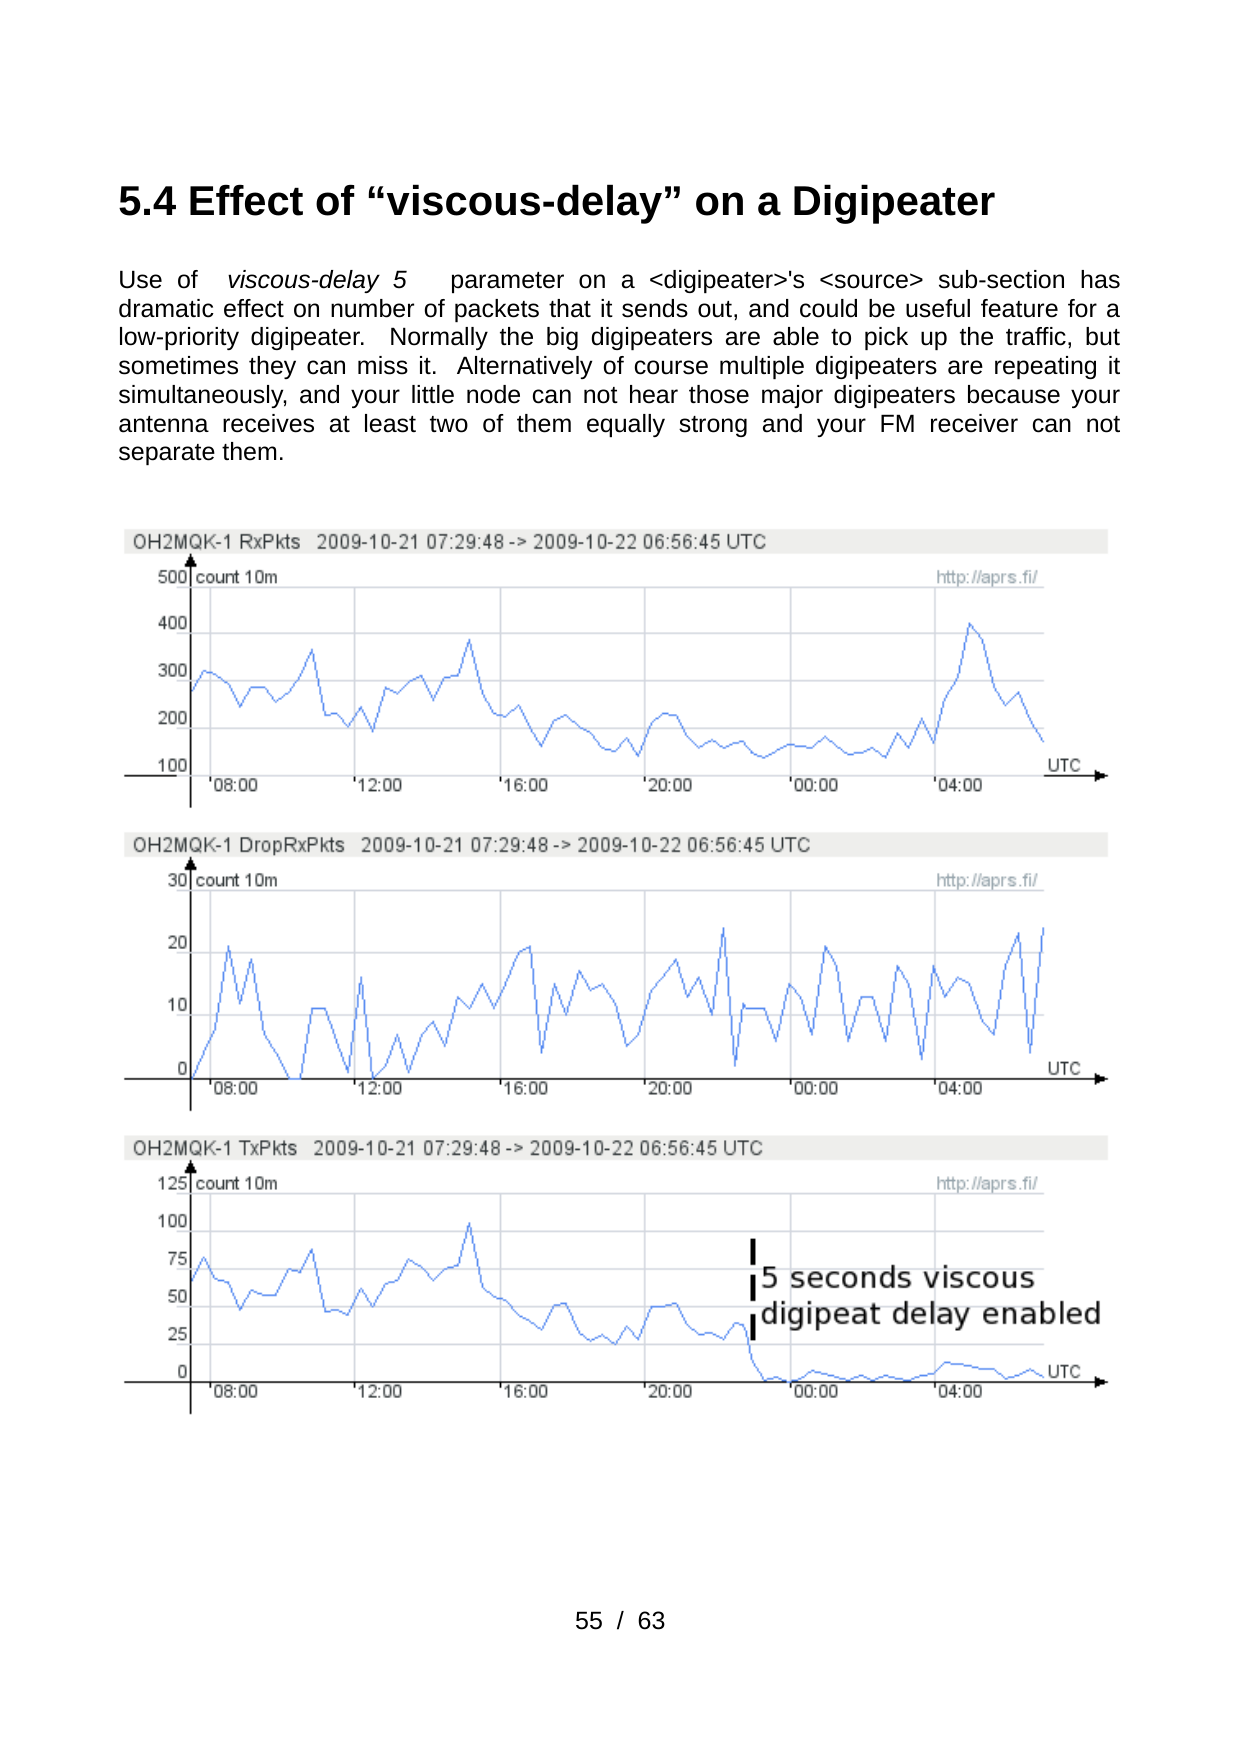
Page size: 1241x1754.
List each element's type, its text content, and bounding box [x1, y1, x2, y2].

subtitle Effect of “viscous-delay” on a Digipeater [118, 176, 1122, 224]
text Use of viscous-delay 5 parameter on a <digipeater>'s <source> sub-section has dramatic effect on number of packets that it sends out, and could be useful feature for a low-priority digipeater. Normally the big digipeaters are able to pick up the traffic, but sometimes they can miss it. Alternatively of course multiple digipeaters are repeating it simultaneously, and your little node can not hear those major digipeaters because your antenna receives at least two of them equally strong and your FM receiver can not separate them. [118, 265, 1122, 466]
picture [118, 518, 1123, 1416]
